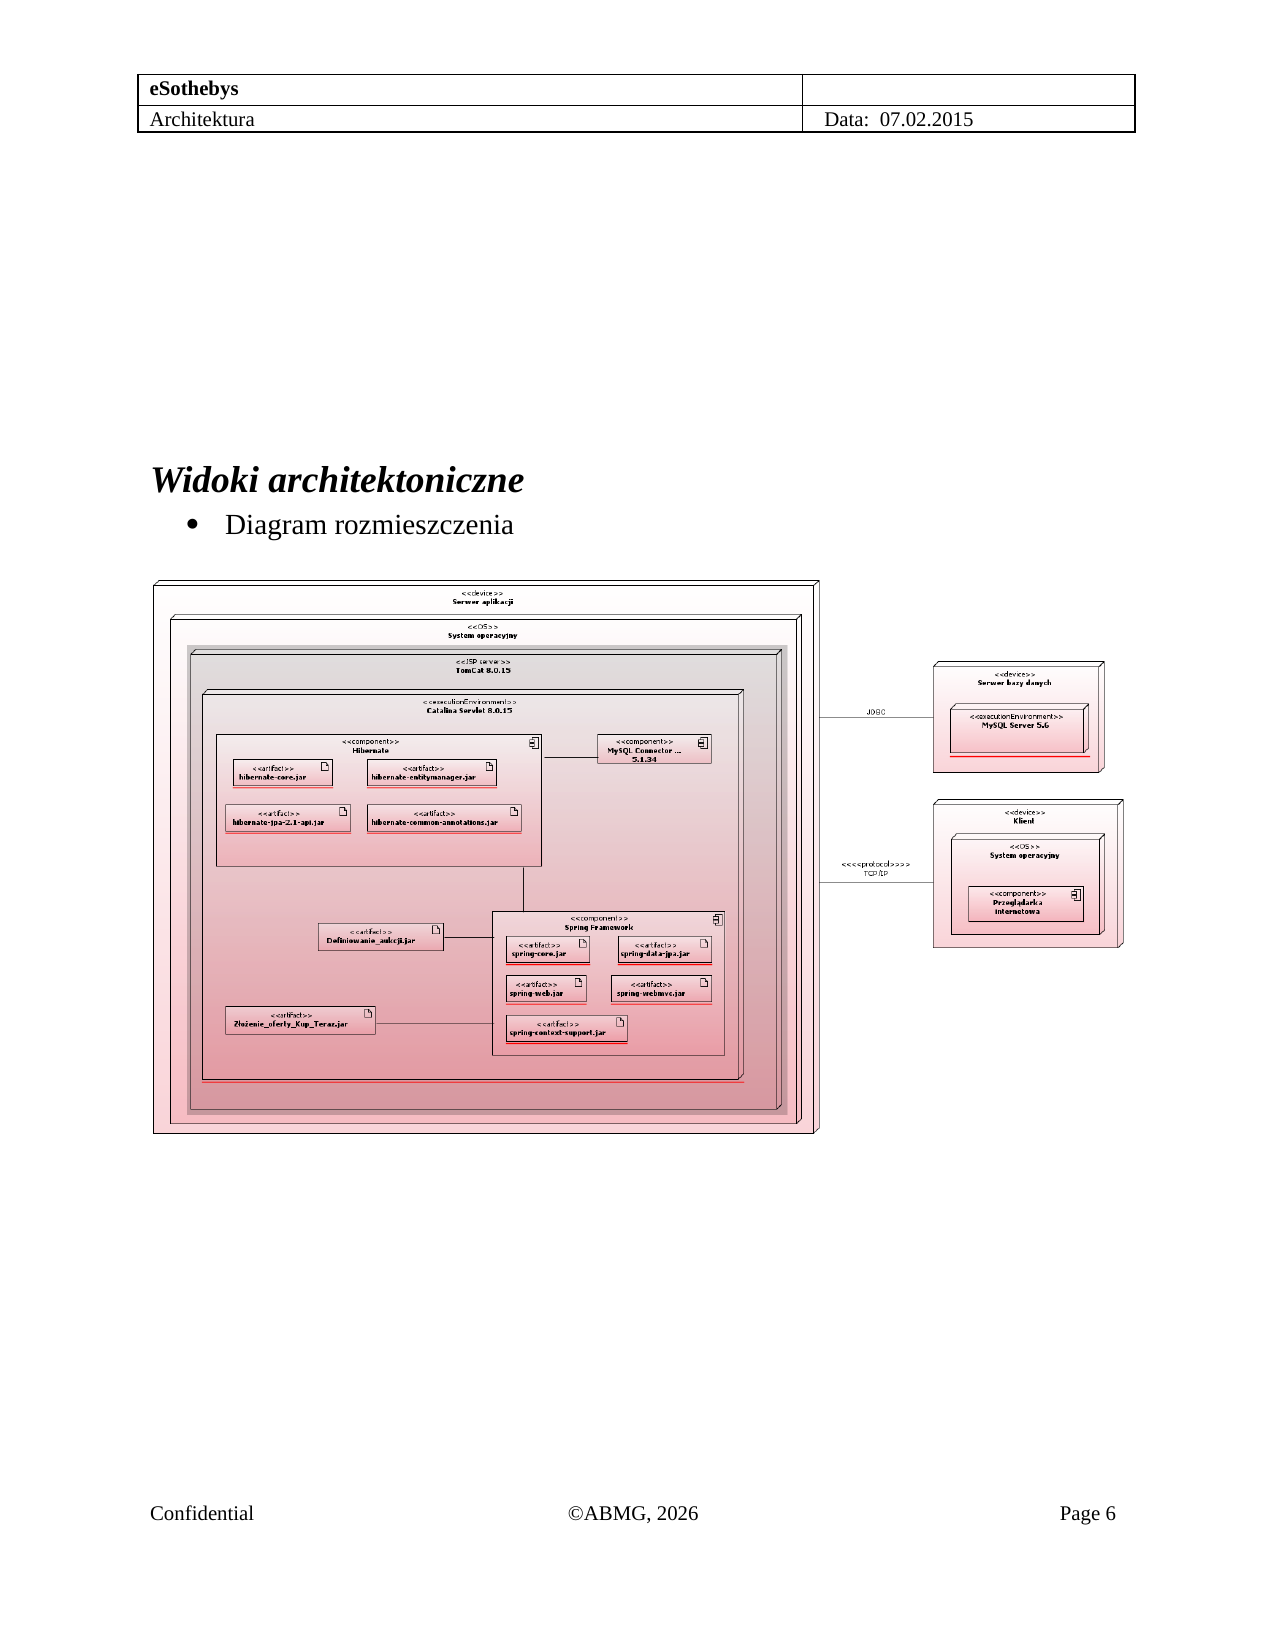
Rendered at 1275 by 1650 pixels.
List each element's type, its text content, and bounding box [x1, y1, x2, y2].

list Diagram rozmieszczenia [187, 507, 1125, 541]
subtitle Widoki architektoniczne [150, 458, 1125, 501]
